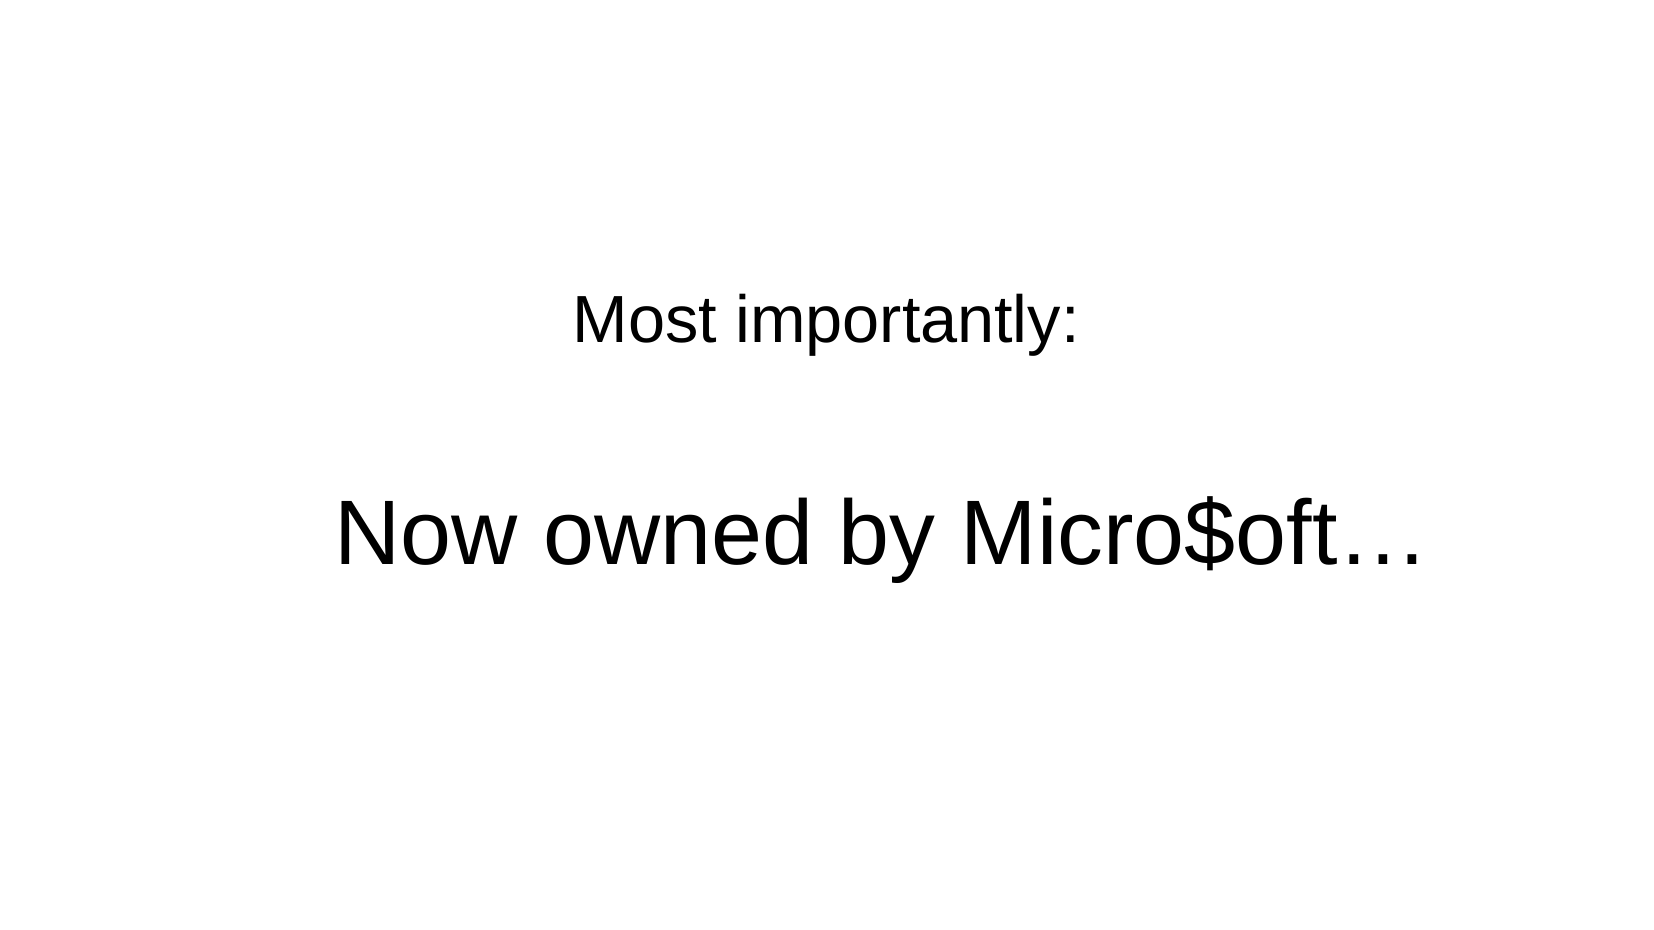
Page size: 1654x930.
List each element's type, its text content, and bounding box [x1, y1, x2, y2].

list Most importantly: [82, 282, 1571, 447]
title Now owned by Micro$oft… [138, 455, 1627, 611]
